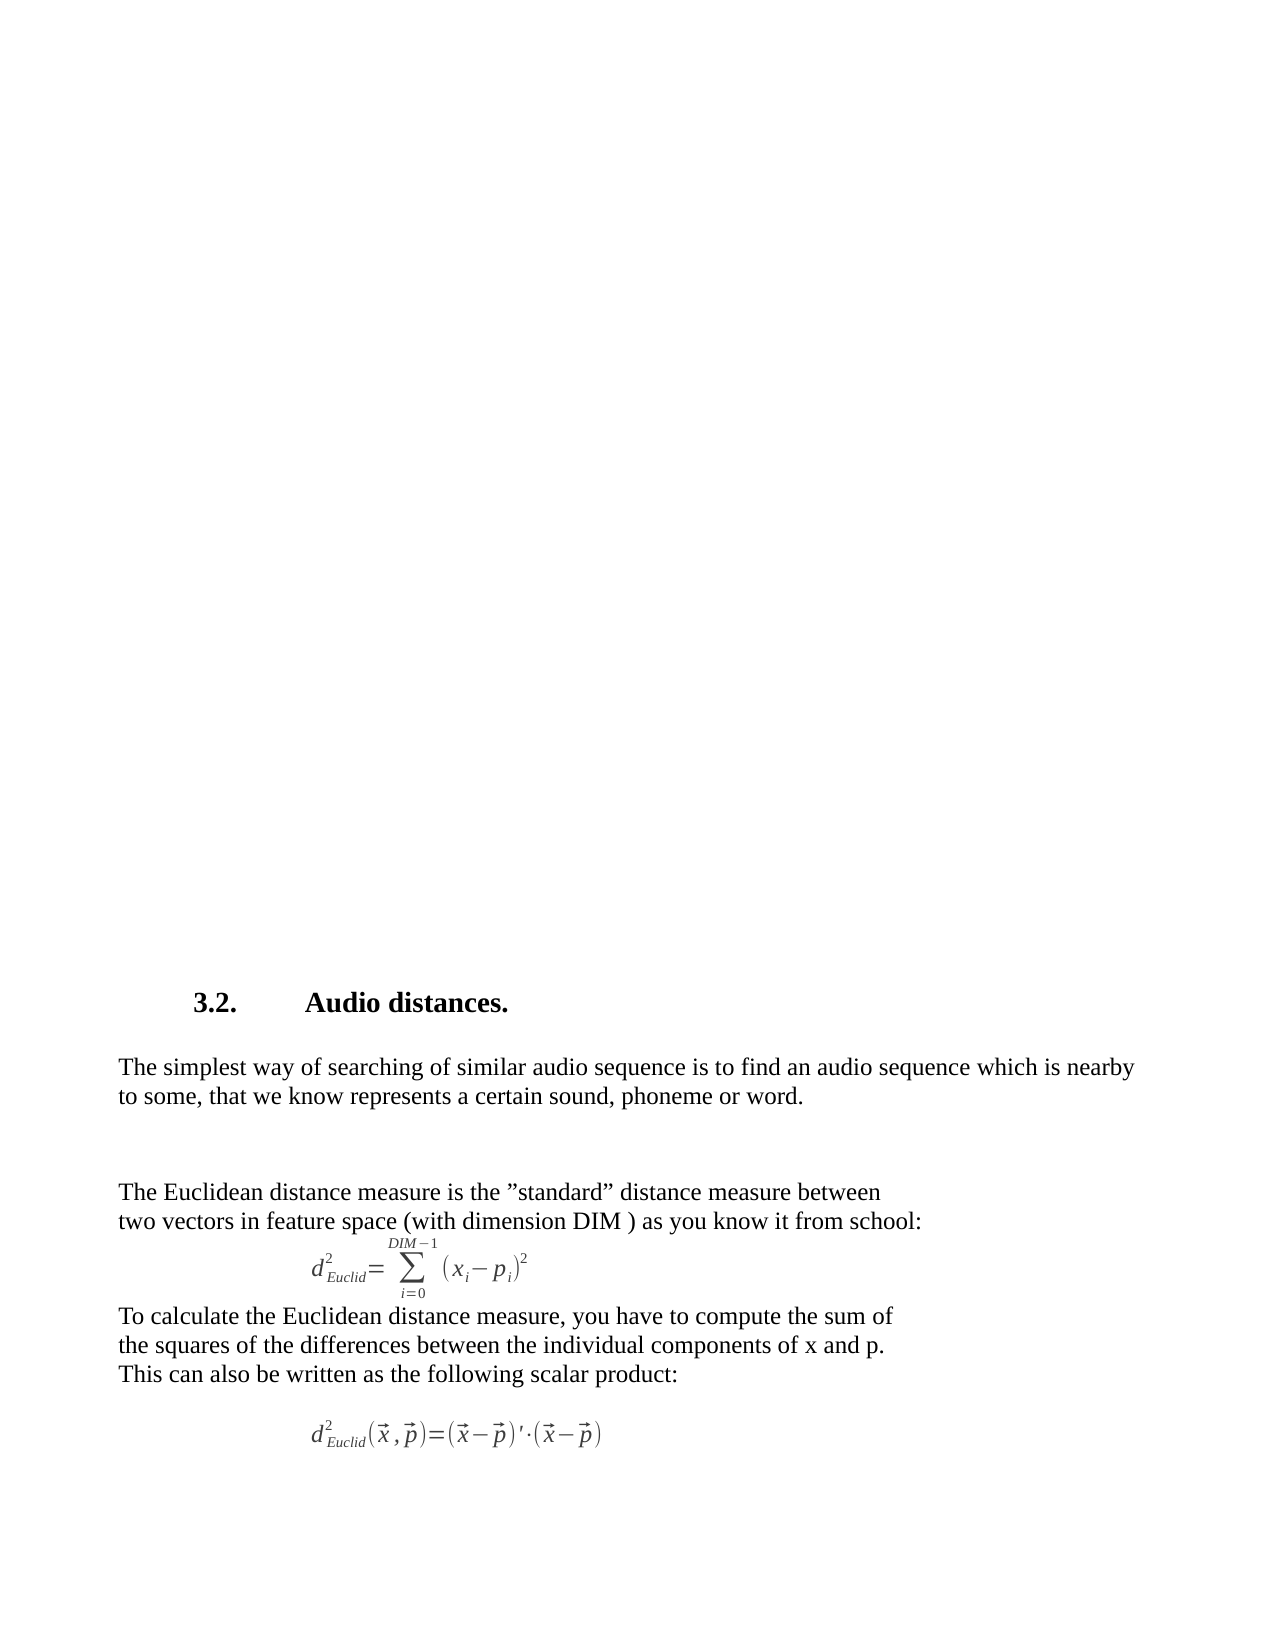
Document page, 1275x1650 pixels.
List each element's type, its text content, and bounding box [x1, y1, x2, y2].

text The simplest way of searching of similar audio sequence is to find an audio sequence which is nearby to some, that we know represents a certain sound, phoneme or word. [118, 1052, 1157, 1110]
text two vectors in feature space (with dimension DIM ) as you know it from school: [118, 1206, 1157, 1234]
text The Euclidean distance measure is the ”standard” distance measure between [118, 1177, 1157, 1206]
text To calculate the Euclidean distance measure, you have to compute the sum of [118, 1301, 1157, 1330]
text the squares of the differences between the individual components of x and p. [118, 1330, 1157, 1359]
list Audio distances. [193, 985, 1157, 1019]
text This can also be written as the following scalar product: [118, 1359, 1157, 1387]
